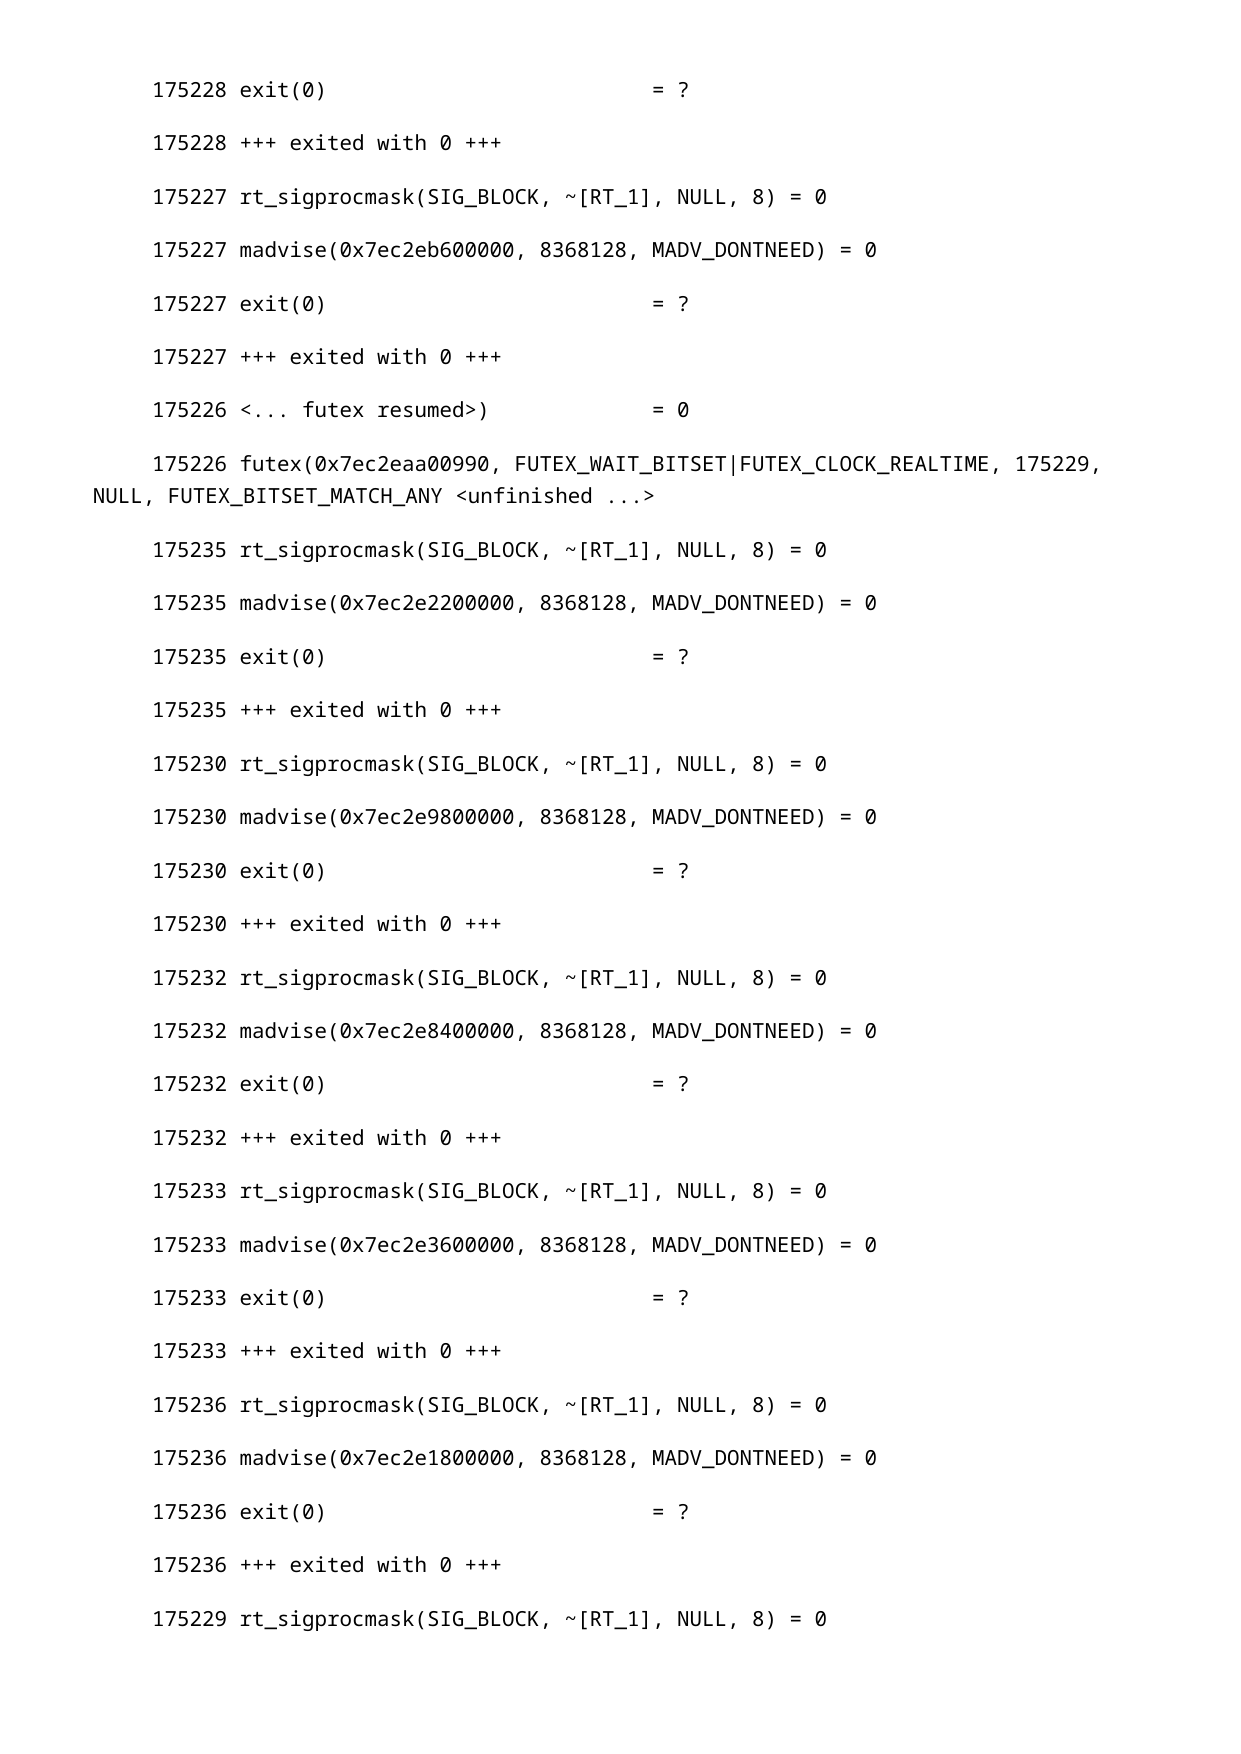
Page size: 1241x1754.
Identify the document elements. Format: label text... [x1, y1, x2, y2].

text 175227 madvise(0x7ec2eb600000, 8368128, MADV_DONTNEED) = 0 [93, 235, 1147, 264]
text 175236 rt_sigprocmask(SIG_BLOCK, ~[RT_1], NULL, 8) = 0 [93, 1390, 1147, 1418]
text 175230 madvise(0x7ec2e9800000, 8368128, MADV_DONTNEED) = 0 [93, 802, 1147, 831]
text 175236 exit(0) = ? [93, 1497, 1147, 1525]
text 175235 madvise(0x7ec2e2200000, 8368128, MADV_DONTNEED) = 0 [93, 588, 1147, 617]
text 175230 exit(0) = ? [93, 856, 1147, 884]
text 175233 exit(0) = ? [93, 1283, 1147, 1312]
text 175236 madvise(0x7ec2e1800000, 8368128, MADV_DONTNEED) = 0 [93, 1443, 1147, 1472]
text 175227 rt_sigprocmask(SIG_BLOCK, ~[RT_1], NULL, 8) = 0 [93, 182, 1147, 210]
text 175226 <... futex resumed>) = 0 [93, 396, 1147, 424]
text 175229 rt_sigprocmask(SIG_BLOCK, ~[RT_1], NULL, 8) = 0 [93, 1604, 1147, 1632]
text 175232 exit(0) = ? [93, 1069, 1147, 1098]
text 175236 +++ exited with 0 +++ [93, 1550, 1147, 1579]
text 175227 exit(0) = ? [93, 289, 1147, 317]
text 175235 exit(0) = ? [93, 642, 1147, 670]
text 175233 rt_sigprocmask(SIG_BLOCK, ~[RT_1], NULL, 8) = 0 [93, 1176, 1147, 1205]
text 175232 +++ exited with 0 +++ [93, 1123, 1147, 1151]
text 175226 futex(0x7ec2eaa00990, FUTEX_WAIT_BITSET|FUTEX_CLOCK_REALTIME, 175229, NULL, FUTEX_BITSET_MATCH_ANY <unfinished ...> [93, 449, 1147, 510]
text 175232 madvise(0x7ec2e8400000, 8368128, MADV_DONTNEED) = 0 [93, 1016, 1147, 1044]
text 175228 +++ exited with 0 +++ [93, 128, 1147, 157]
text 175233 +++ exited with 0 +++ [93, 1337, 1147, 1365]
text 175230 rt_sigprocmask(SIG_BLOCK, ~[RT_1], NULL, 8) = 0 [93, 749, 1147, 777]
text 175228 exit(0) = ? [93, 75, 1147, 103]
text 175230 +++ exited with 0 +++ [93, 909, 1147, 938]
text 175233 madvise(0x7ec2e3600000, 8368128, MADV_DONTNEED) = 0 [93, 1230, 1147, 1258]
text 175235 rt_sigprocmask(SIG_BLOCK, ~[RT_1], NULL, 8) = 0 [93, 535, 1147, 563]
text 175235 +++ exited with 0 +++ [93, 695, 1147, 724]
text 175232 rt_sigprocmask(SIG_BLOCK, ~[RT_1], NULL, 8) = 0 [93, 963, 1147, 991]
text 175227 +++ exited with 0 +++ [93, 342, 1147, 371]
